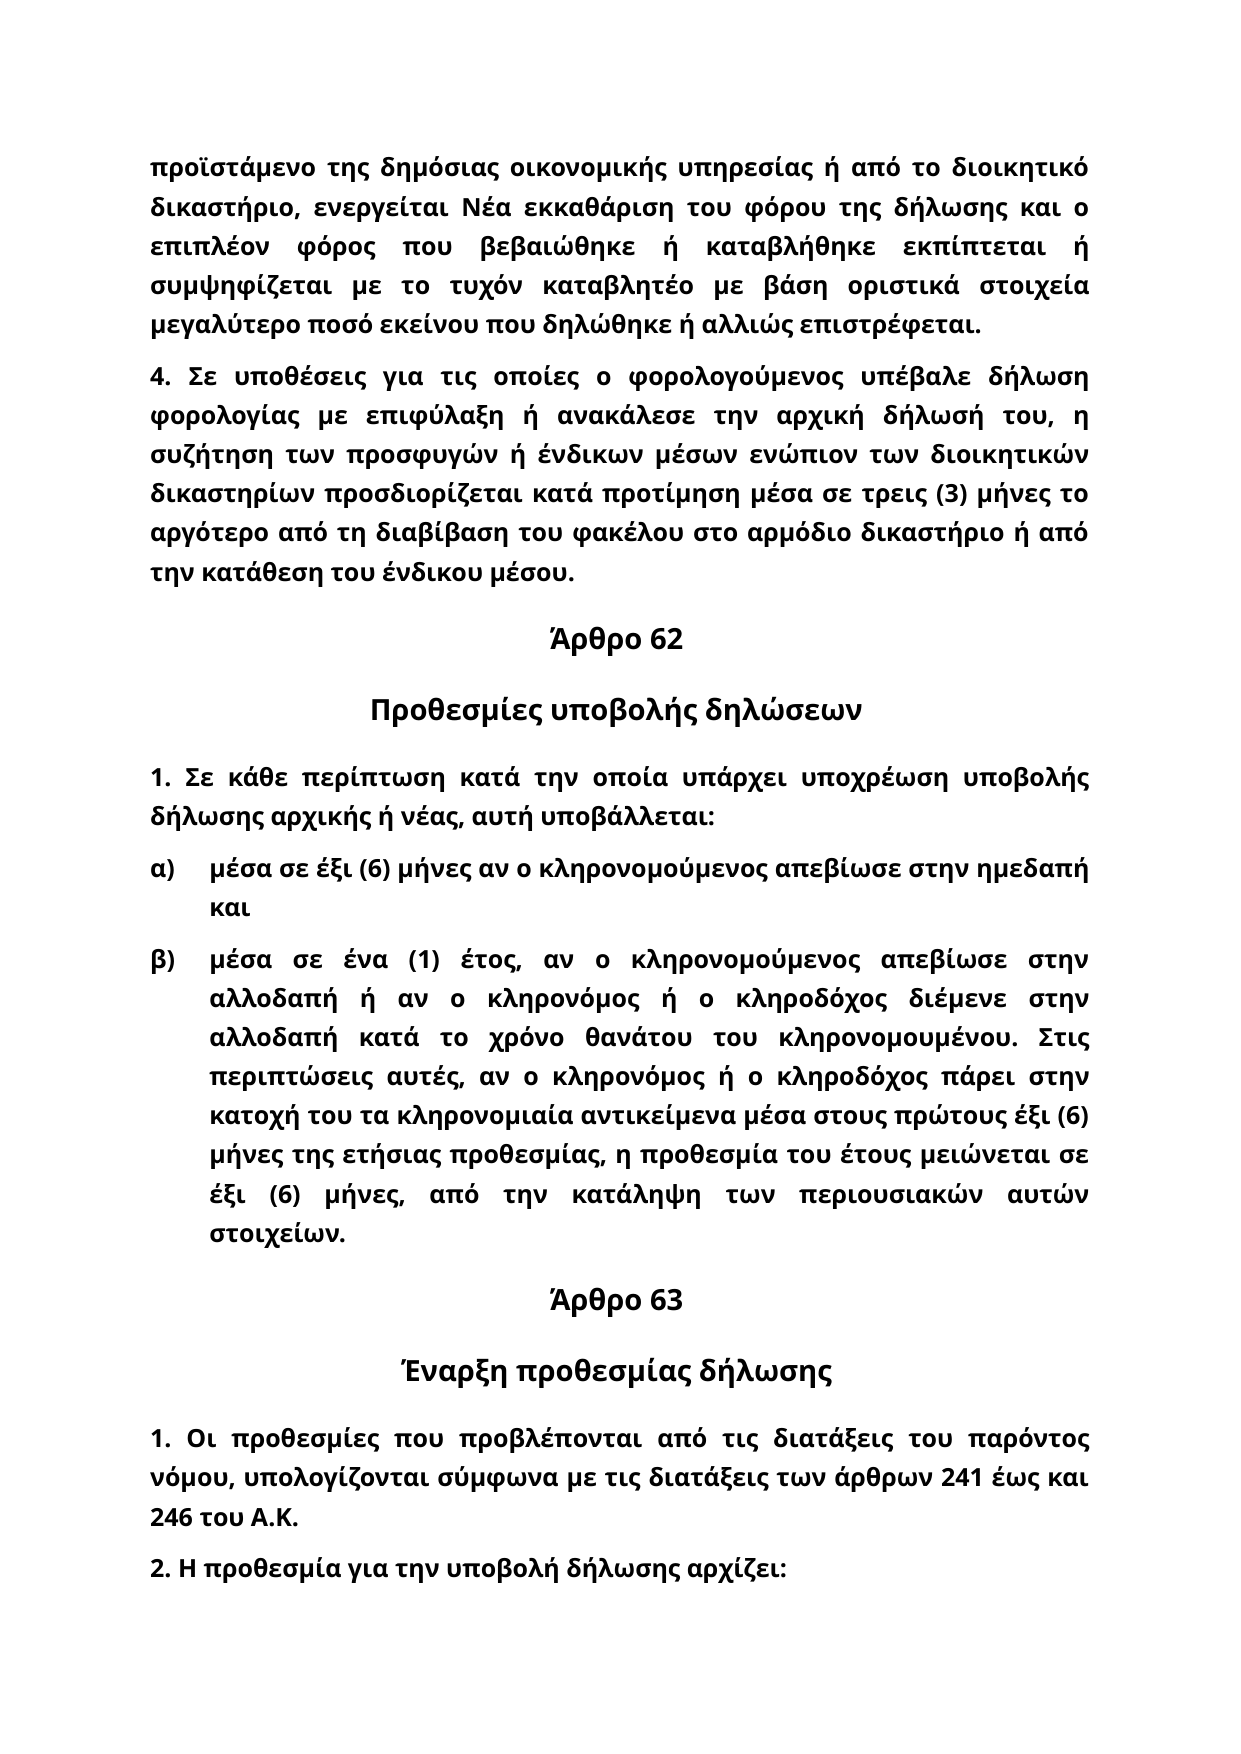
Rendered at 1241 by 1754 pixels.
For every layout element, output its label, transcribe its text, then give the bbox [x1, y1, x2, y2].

text 4. Σε υποθέσεις για τις οποίες ο φορολογούμενος υπέβαλε δήλωση φορολογίας με επιφύλαξη ή ανακάλεσε την αρχική δήλωσή του, η συζήτηση των προσφυγών ή ένδικων μέσων ενώπιον των διοικητικών δικαστηρίων προσδιορίζεται κατά προτίμηση μέσα σε τρεις (3) μήνες το αργότερο από τη διαβίβαση του φακέλου στο αρμόδιο δικαστήριο ή από την κατάθεση του ένδικου μέσου. [150, 358, 1090, 588]
subtitle Έναρξη προθεσμίας δήλωσης [150, 1350, 1090, 1390]
subtitle Προθεσμίες υποβολής δηλώσεων [150, 689, 1090, 729]
subtitle Άρθρο 62 [150, 618, 1090, 658]
list α) μέσα σε έξι (6) μήνες αν ο κληρονομούμενος απεβίωσε στην ημεδαπή και [150, 850, 1090, 924]
subtitle Άρθρο 63 [150, 1279, 1090, 1319]
text 1. Οι προθεσμίες που προβλέπονται από τις διατάξεις του παρόντος νόμου, υπολογίζονται σύμφωνα με τις διατάξεις των άρθρων 241 έως και 246 του Α.Κ. [150, 1421, 1090, 1533]
list β) μέσα σε ένα (1) έτος, αν ο κληρονομούμενος απεβίωσε στην αλλοδαπή ή αν ο κληρονόμος ή ο κληροδόχος διέμενε στην αλλοδαπή κατά το χρόνο θανάτου του κληρονομουμένου. Στις περιπτώσεις αυτές, αν ο κληρονόμος ή ο κληροδόχος πάρει στην κατοχή του τα κληρονομιαία αντικείμενα μέσα στους πρώτους έξι (6) μήνες της ετήσιας προθεσμίας, η προθεσμία του έτους μειώνεται σε έξι (6) μήνες, από την κατάληψη των περιουσιακών αυτών στοιχείων. [150, 941, 1090, 1249]
text 2. Η προθεσμία για την υποβολή δήλωσης αρχίζει: [150, 1551, 1090, 1585]
text προϊστάμενο της δημόσιας οικονομικής υπηρεσίας ή από το διοικητικό δικαστήριο, ενεργείται Νέα εκκαθάριση του φόρου της δήλωσης και ο επιπλέον φόρος που βεβαιώθηκε ή καταβλήθηκε εκπίπτεται ή συμψηφίζεται με το τυχόν καταβλητέο με βάση οριστικά στοιχεία μεγαλύτερο ποσό εκείνου που δηλώθηκε ή αλλιώς επιστρέφεται. [150, 150, 1090, 341]
text 1. Σε κάθε περίπτωση κατά την οποία υπάρχει υποχρέωση υποβολής δήλωσης αρχικής ή νέας, αυτή υποβάλλεται: [150, 759, 1090, 833]
